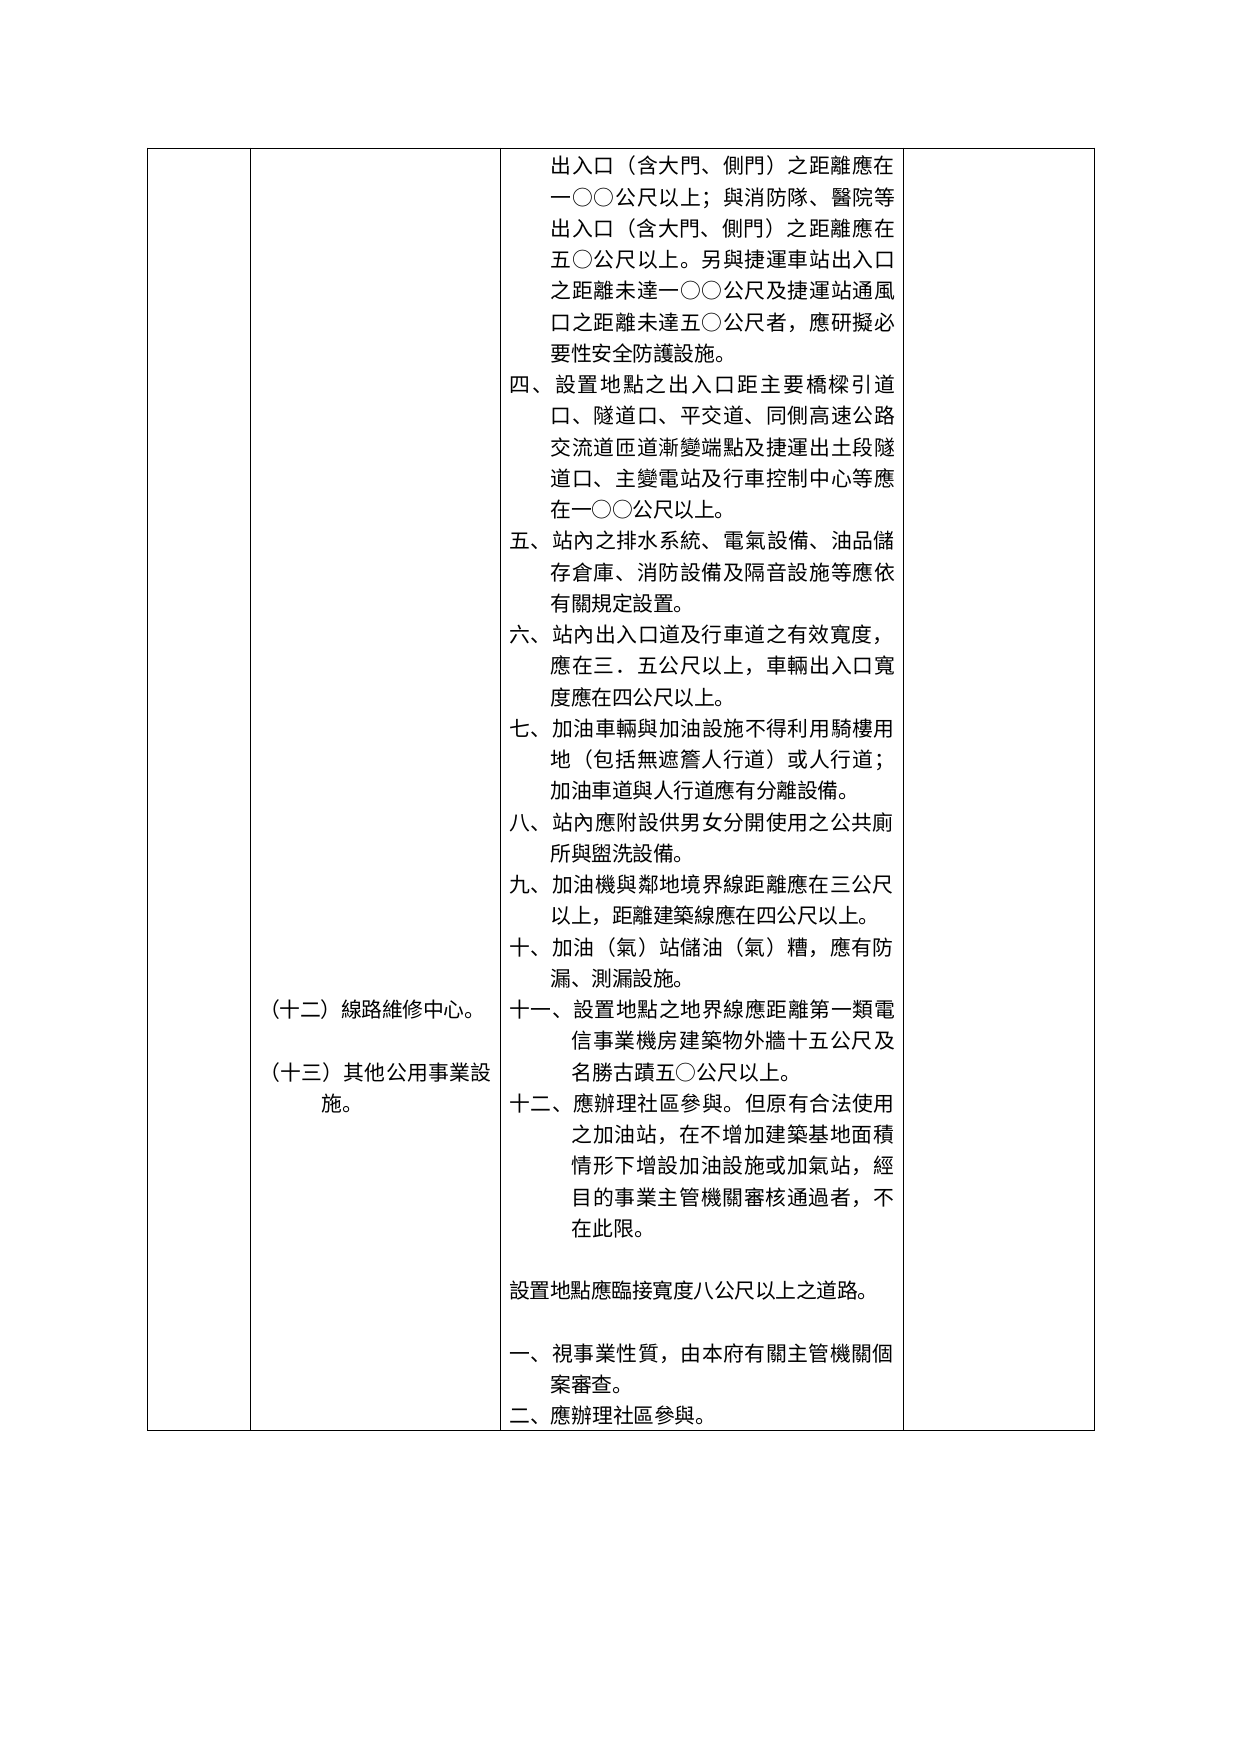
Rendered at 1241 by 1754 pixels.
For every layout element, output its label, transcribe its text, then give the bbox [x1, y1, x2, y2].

table_cell [148, 149, 250, 1430]
table_cell （十二）線路維修中心。 （十三）其他公用事業設施。 [251, 149, 500, 1430]
table_cell [904, 149, 1094, 1430]
table_cell 出入口（含大門、側門）之距離應在一○○公尺以上；與消防隊、醫院等出入口（含大門、側門）之距離應在五○公尺以上。另與捷運車站出入口之距離未達一○○公尺及捷運站通風口之距離未達五○公尺者，應研擬必要性安全防護設施。 四、設置地點之出入口距主要橋樑引道口、隧道口、平交道、同側高速公路交流道匝道漸變端點及捷運出土段隧道口、主變電站及行車控制中心等應在一○○公尺以上。 五、站內之排水系統、電氣設備、油品儲存倉庫、消防設備及隔音設施等應依有關規定設置。 六、站內出入口道及行車道之有效寬度，應在三．五公尺以上，車輛出入口寬度應在四公尺以上。 七、加油車輛與加油設施不得利用騎樓用地（包括無遮簷人行道）或人行道；加油車道與人行道應有分離設備。 八、站內應附設供男女分開使用之公共廁所與盥洗設備。 九、加油機與鄰地境界線距離應在三公尺以上，距離建築線應在四公尺以上。 十、加油（氣）站儲油（氣）糟，應有防漏、測漏設施。 十一、設置地點之地界線應距離第一類電信事業機房建築物外牆十五公尺及名勝古蹟五○公尺以上。 十二、應辦理社區參與。但原有合法使用之加油站，在不增加建築基地面積情形下增設加油設施或加氣站，經目的事業主管機關審核通過者，不在此限。 設置地點應臨接寬度八公尺以上之道路。 一、視事業性質，由本府有關主管機關個案審查。 二、應辦理社區參與。 [501, 149, 903, 1430]
